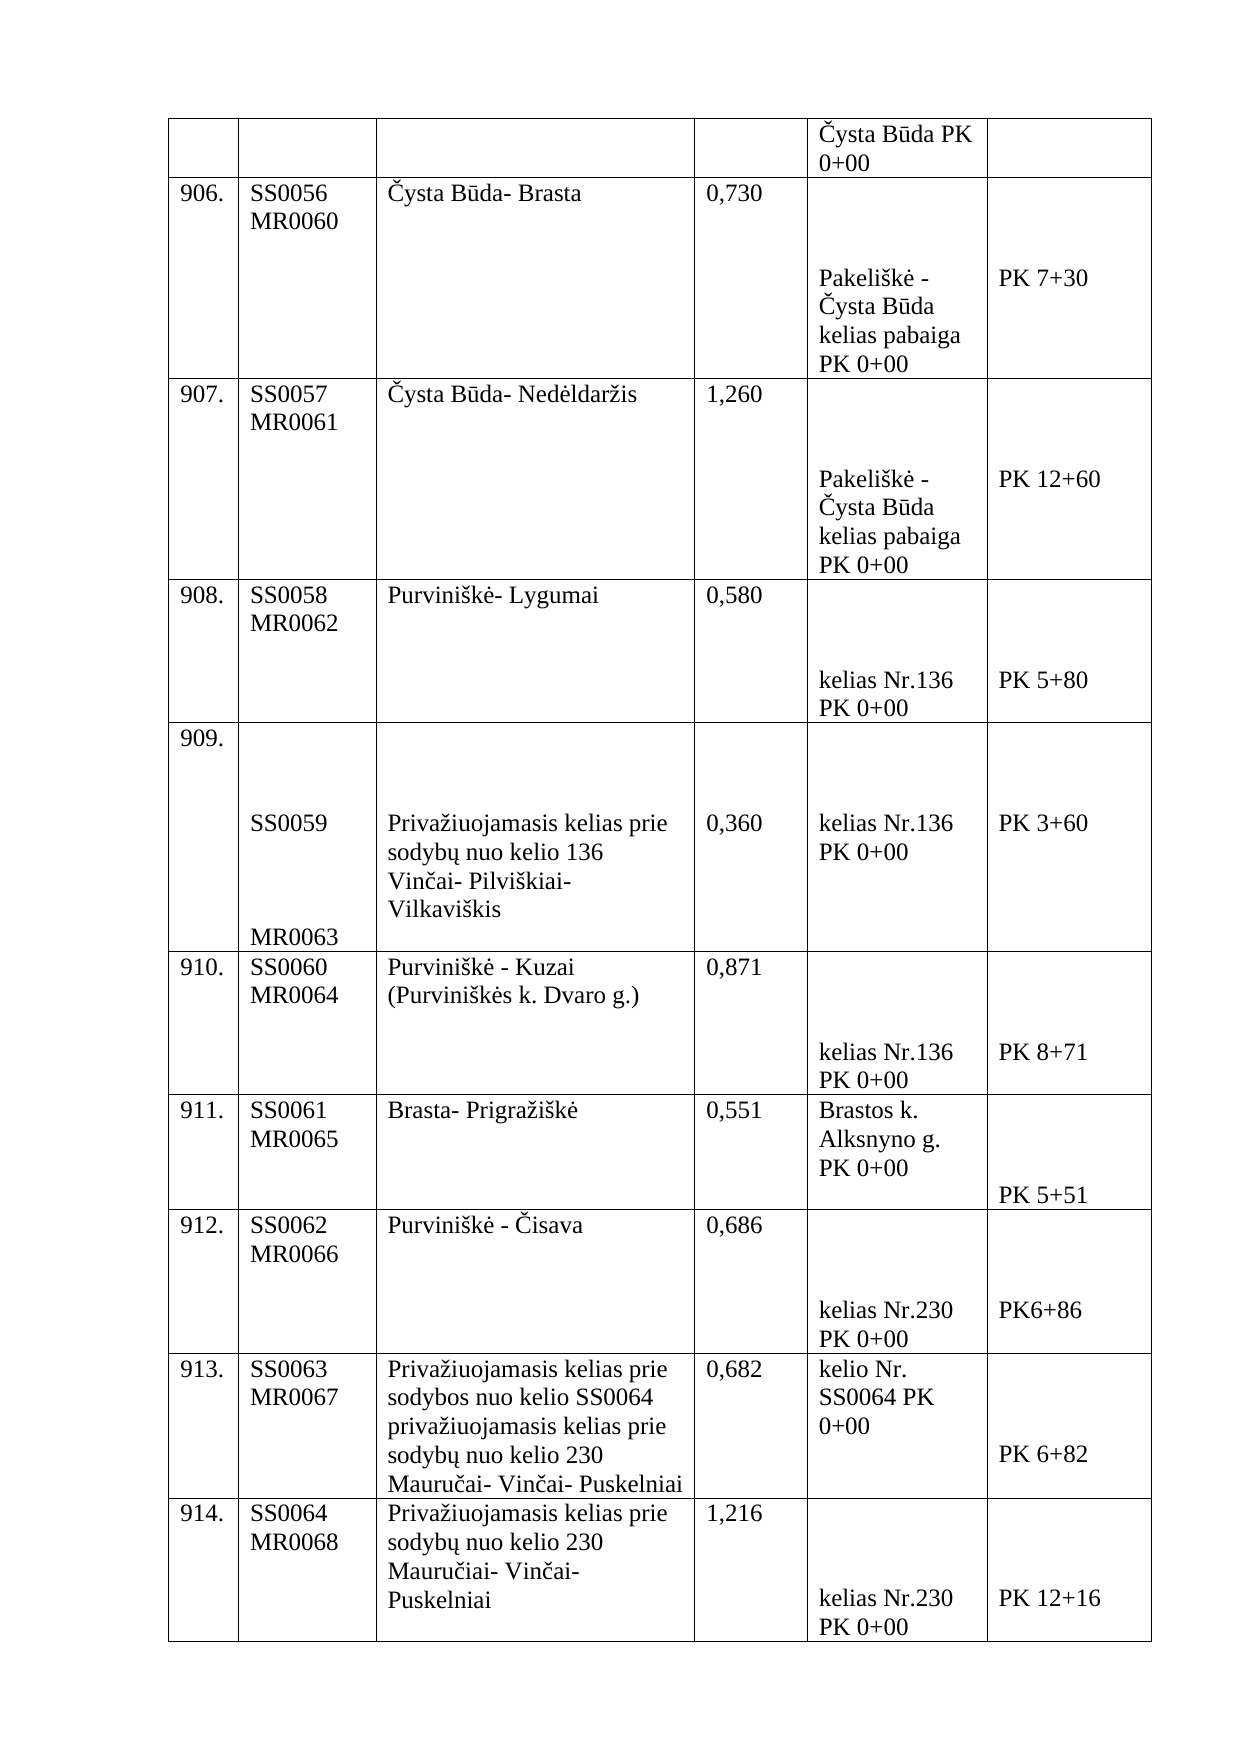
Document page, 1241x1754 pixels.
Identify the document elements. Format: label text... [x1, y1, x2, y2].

table_cell 914. [169, 1499, 238, 1641]
table_cell Purviniškė - Kuzai (Purviniškės k. Dvaro g.) [377, 952, 694, 1094]
table_cell SS0060 MR0064 [239, 952, 376, 1094]
table_cell 0,682 [695, 1354, 807, 1497]
table_cell 906. [169, 178, 238, 378]
table_cell Pakeliškė - Čysta Būda kelias pabaiga PK 0+00 [808, 178, 987, 378]
table_cell Purviniškė- Lygumai [377, 580, 694, 722]
table_cell PK 5+80 [988, 580, 1151, 722]
table_cell SS0061 MR0065 [239, 1095, 376, 1209]
table_cell SS0058 MR0062 [239, 580, 376, 722]
table_cell 0,871 [695, 952, 807, 1094]
table_cell Čysta Būda PK 0+00 [808, 119, 987, 177]
table_cell 1,216 [695, 1499, 807, 1641]
table_cell PK 12+60 [988, 379, 1151, 579]
table_cell 907. [169, 379, 238, 579]
table_cell Privažiuojamasis kelias prie sodybos nuo kelio SS0064 privažiuojamasis kelias prie sodybų nuo kelio 230 Mauručai- Vinčai- Puskelniai [377, 1354, 694, 1497]
table_cell kelias Nr.136 PK 0+00 [808, 580, 987, 722]
table_cell PK 8+71 [988, 952, 1151, 1094]
table_cell Privažiuojamasis kelias prie sodybų nuo kelio 230 Mauručiai- Vinčai- Puskelniai [377, 1499, 694, 1641]
table_cell [377, 119, 694, 177]
table_cell PK6+86 [988, 1210, 1151, 1353]
table_cell 909. [169, 723, 238, 951]
table_cell SS0062 MR0066 [239, 1210, 376, 1353]
table_cell kelio Nr. SS0064 PK 0+00 [808, 1354, 987, 1497]
table_cell Čysta Būda- Nedėldaržis [377, 379, 694, 579]
table_cell 0,580 [695, 580, 807, 722]
table_cell [169, 119, 238, 177]
table_cell Privažiuojamasis kelias prie sodybų nuo kelio 136 Vinčai- Pilviškiai- Vilkaviškis [377, 723, 694, 951]
table_cell 913. [169, 1354, 238, 1497]
table_cell PK 6+82 [988, 1354, 1151, 1497]
table_cell [988, 119, 1151, 177]
table_cell PK 12+16 [988, 1499, 1151, 1641]
table_cell 911. [169, 1095, 238, 1209]
table_cell PK 5+51 [988, 1095, 1151, 1209]
table_cell kelias Nr.136 PK 0+00 [808, 952, 987, 1094]
table_cell 0,360 [695, 723, 807, 951]
table_cell SS0056 MR0060 [239, 178, 376, 378]
table_cell PK 7+30 [988, 178, 1151, 378]
table_cell 0,730 [695, 178, 807, 378]
table_cell kelias Nr.230 PK 0+00 [808, 1210, 987, 1353]
table_cell SS0059 MR0063 [239, 723, 376, 951]
table_cell 1,260 [695, 379, 807, 579]
table_cell Brasta- Prigražiškė [377, 1095, 694, 1209]
table_cell 908. [169, 580, 238, 722]
table_cell Purviniškė - Čisava [377, 1210, 694, 1353]
table_cell 0,551 [695, 1095, 807, 1209]
table_cell 0,686 [695, 1210, 807, 1353]
table_cell kelias Nr.230 PK 0+00 [808, 1499, 987, 1641]
table_cell [239, 119, 376, 177]
table_cell PK 3+60 [988, 723, 1151, 951]
table_cell SS0057 MR0061 [239, 379, 376, 579]
table_cell Pakeliškė - Čysta Būda kelias pabaiga PK 0+00 [808, 379, 987, 579]
table_cell kelias Nr.136 PK 0+00 [808, 723, 987, 951]
table_cell SS0064 MR0068 [239, 1499, 376, 1641]
table_cell 910. [169, 952, 238, 1094]
table_cell 912. [169, 1210, 238, 1353]
table_cell [695, 119, 807, 177]
table_cell SS0063 MR0067 [239, 1354, 376, 1497]
table_cell Brastos k. Alksnyno g. PK 0+00 [808, 1095, 987, 1209]
table_cell Čysta Būda- Brasta [377, 178, 694, 378]
